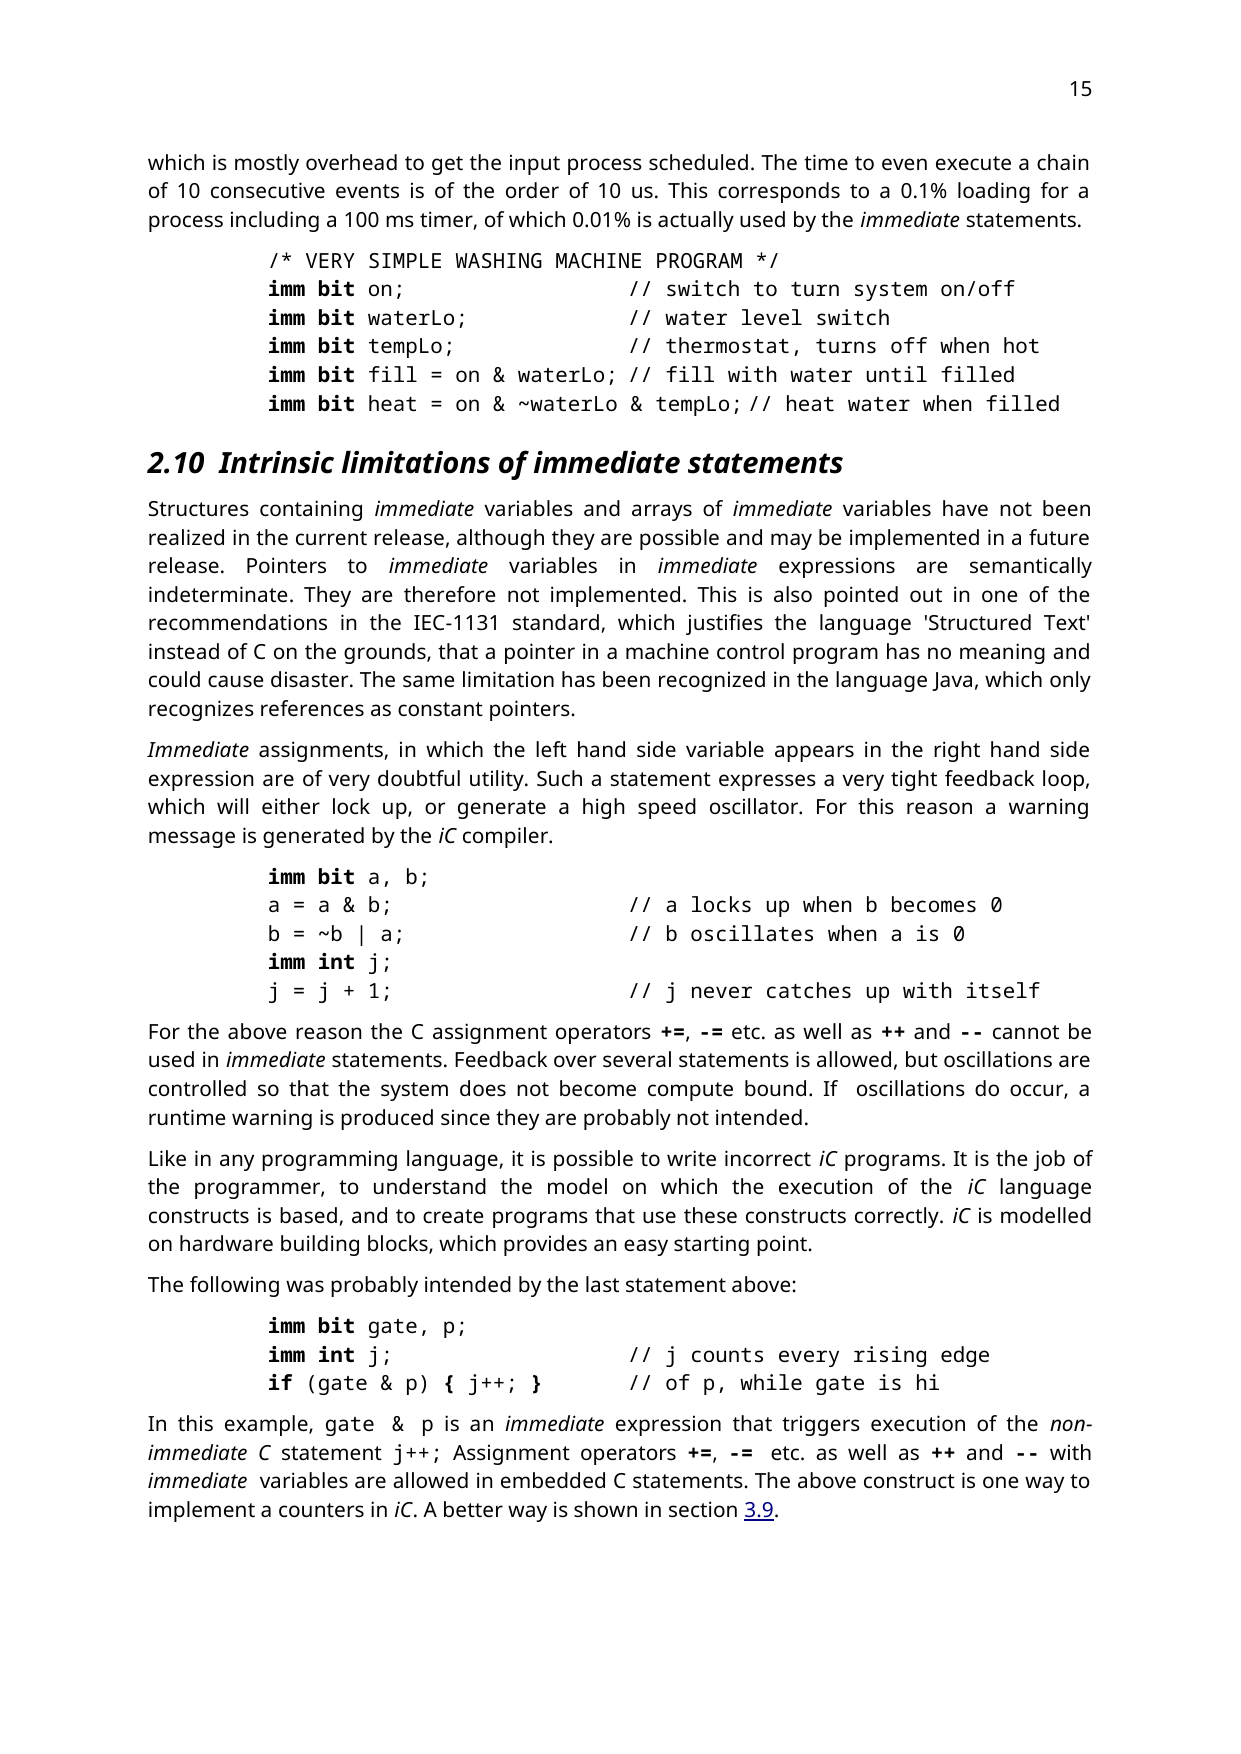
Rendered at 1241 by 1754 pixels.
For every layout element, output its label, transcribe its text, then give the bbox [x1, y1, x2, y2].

text For the above reason the C assignment operators +=, -= etc. as well as ++ and -- cannot be used in immediate statements. Feedback over several statements is allowed, but oscillations are controlled so that the system does not become compute bound. If oscillations do occur, a runtime warning is produced since they are probably not intended. [148, 1017, 1092, 1131]
text imm bit gate, p; imm int j; // j counts every rising edge if (gate & p) { j++; } // of p, while gate is hi [268, 1311, 1092, 1397]
text imm bit a, b; a = a & b; // a locks up when b becomes 0 b = ~b | a; // b oscillates when a is 0 imm int j; j = j + 1; // j never catches up with itself [268, 862, 1092, 1004]
text Like in any programming language, it is possible to write incorrect iC programs. It is the job of the programmer, to understand the model on which the execution of the iC language constructs is based, and to create programs that use these constructs correctly. iC is modelled on hardware building blocks, which provides an easy starting point. [148, 1143, 1092, 1258]
text which is mostly overhead to get the input process scheduled. The time to even execute a chain of 10 consecutive events is of the order of 10 us. This corresponds to a 0.1% loading for a process including a 100 ms timer, of which 0.01% is actually used by the immediate statements. [148, 148, 1092, 233]
text The following was probably intended by the last statement above: [148, 1270, 1092, 1299]
subtitle Intrinsic limitations of immediate statements [148, 442, 1092, 482]
text /* VERY SIMPLE WASHING MACHINE PROGRAM */ imm bit on; // switch to turn system on/off imm bit waterLo; // water level switch imm bit tempLo; // thermostat, turns off when hot imm bit fill = on & waterLo; // fill with water until filled imm bit heat = on & ~waterLo & tempLo; // heat water when filled [268, 246, 1092, 417]
text Immediate assignments, in which the left hand side variable appears in the right hand side expression are of very doubtful utility. Such a statement expresses a very tight feedback loop, which will either lock up, or generate a high speed oscillator. For this reason a warning message is generated by the iC compiler. [148, 735, 1092, 849]
text Structures containing immediate variables and arrays of immediate variables have not been realized in the current release, although they are possible and may be implemented in a future release. Pointers to immediate variables in immediate expressions are semantically indeterminate. They are therefore not implemented. This is also pointed out in one of the recommendations in the IEC-1131 standard, which justifies the language 'Structured Text' instead of C on the grounds, that a pointer in a machine control program has no meaning and could cause disaster. The same limitation has been recognized in the language Java, which only recognizes references as constant pointers. [148, 494, 1092, 722]
text In this example, gate & p is an immediate expression that triggers execution of the non-immediate C statement j++; Assignment operators +=, -= etc. as well as ++ and -- with immediate variables are allowed in embedded C statements. The above construct is one way to implement a counters in iC. A better way is shown in section 3.9. [148, 1409, 1092, 1523]
